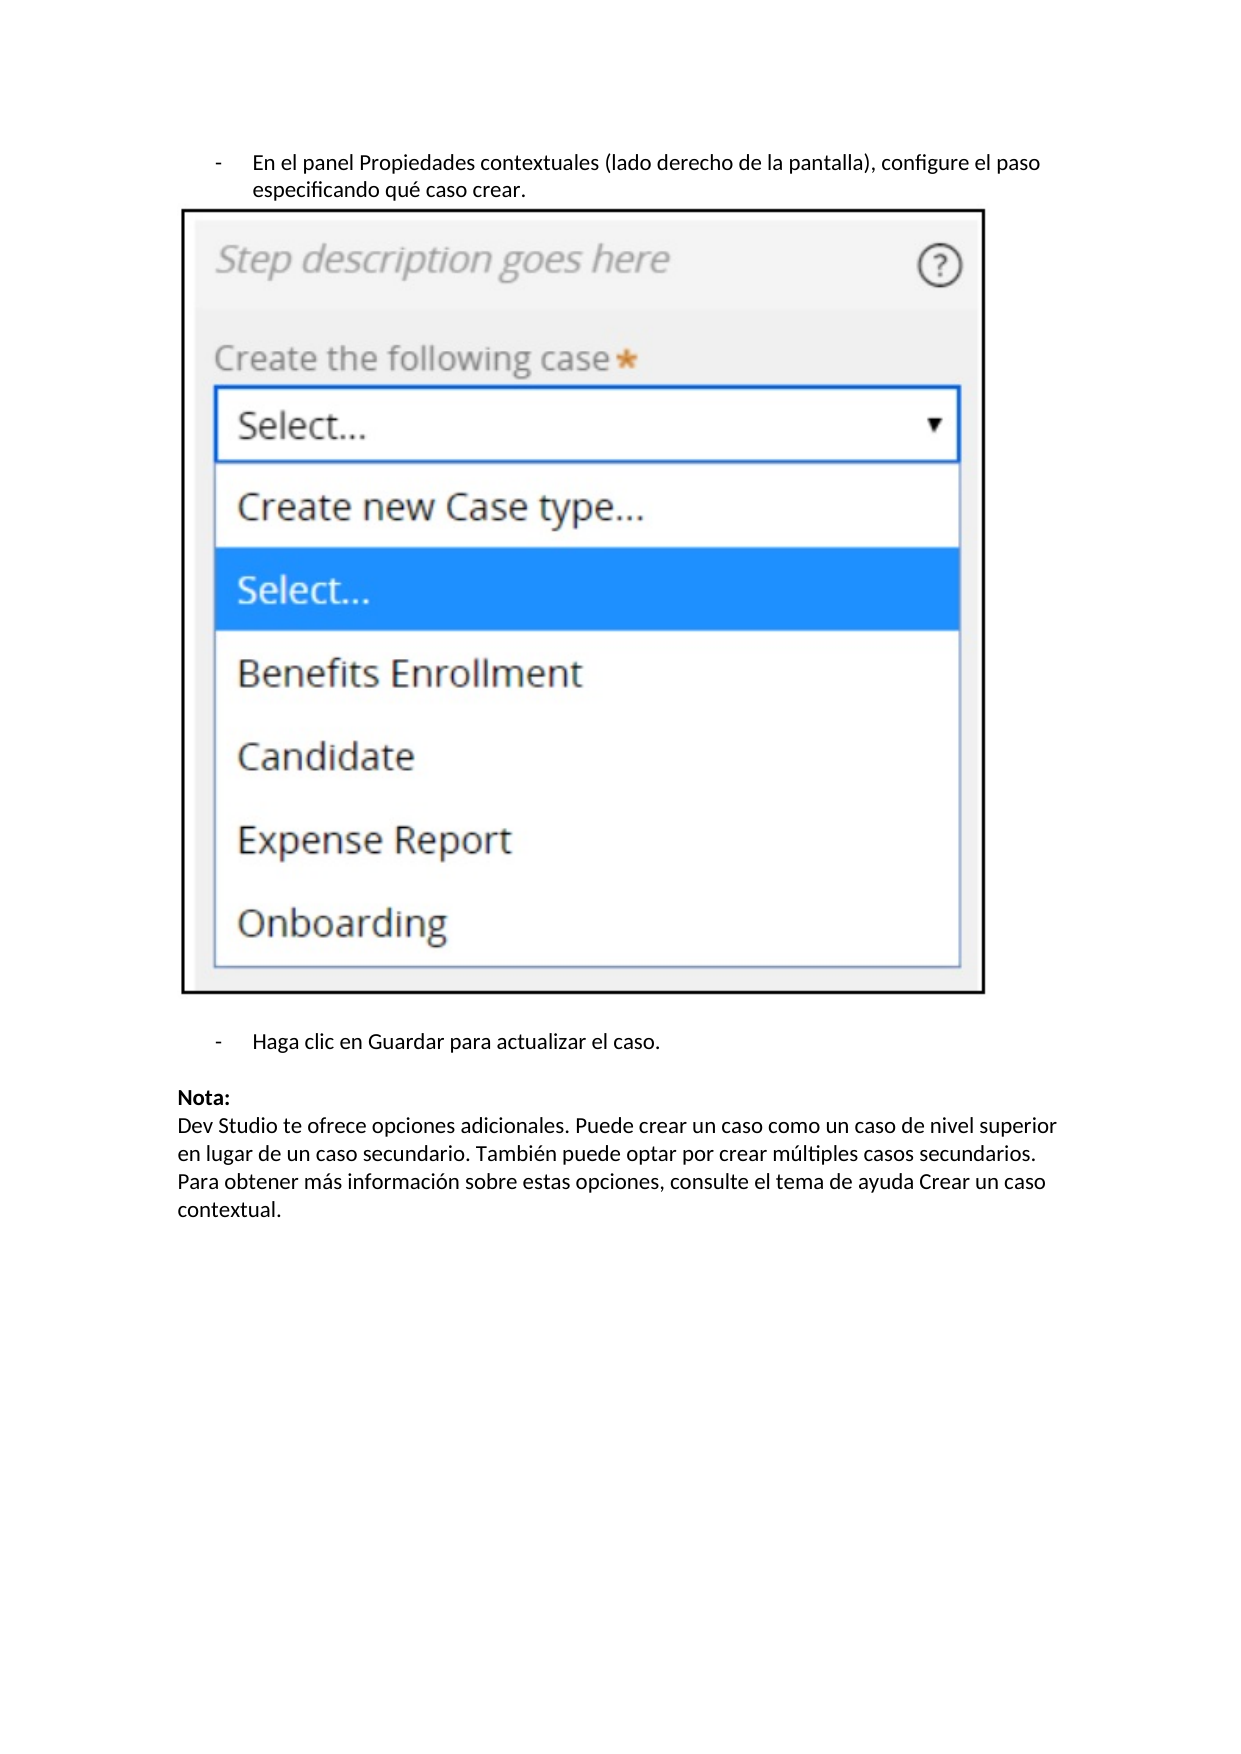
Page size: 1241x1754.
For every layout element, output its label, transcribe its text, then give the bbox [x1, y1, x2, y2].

picture [177, 203, 990, 999]
text Nota: [177, 1083, 1063, 1111]
list En el panel Propiedades contextuales (lado derecho de la pantalla), configure el paso especificando qué caso crear. [215, 148, 1063, 204]
list Haga clic en Guardar para actualizar el caso. [215, 1027, 1063, 1055]
text Dev Studio te ofrece opciones adicionales. Puede crear un caso como un caso de nivel superior en lugar de un caso secundario. También puede optar por crear múltiples casos secundarios. Para obtener más información sobre estas opciones, consulte el tema de ayuda Crear un caso contextual. [177, 1111, 1063, 1223]
